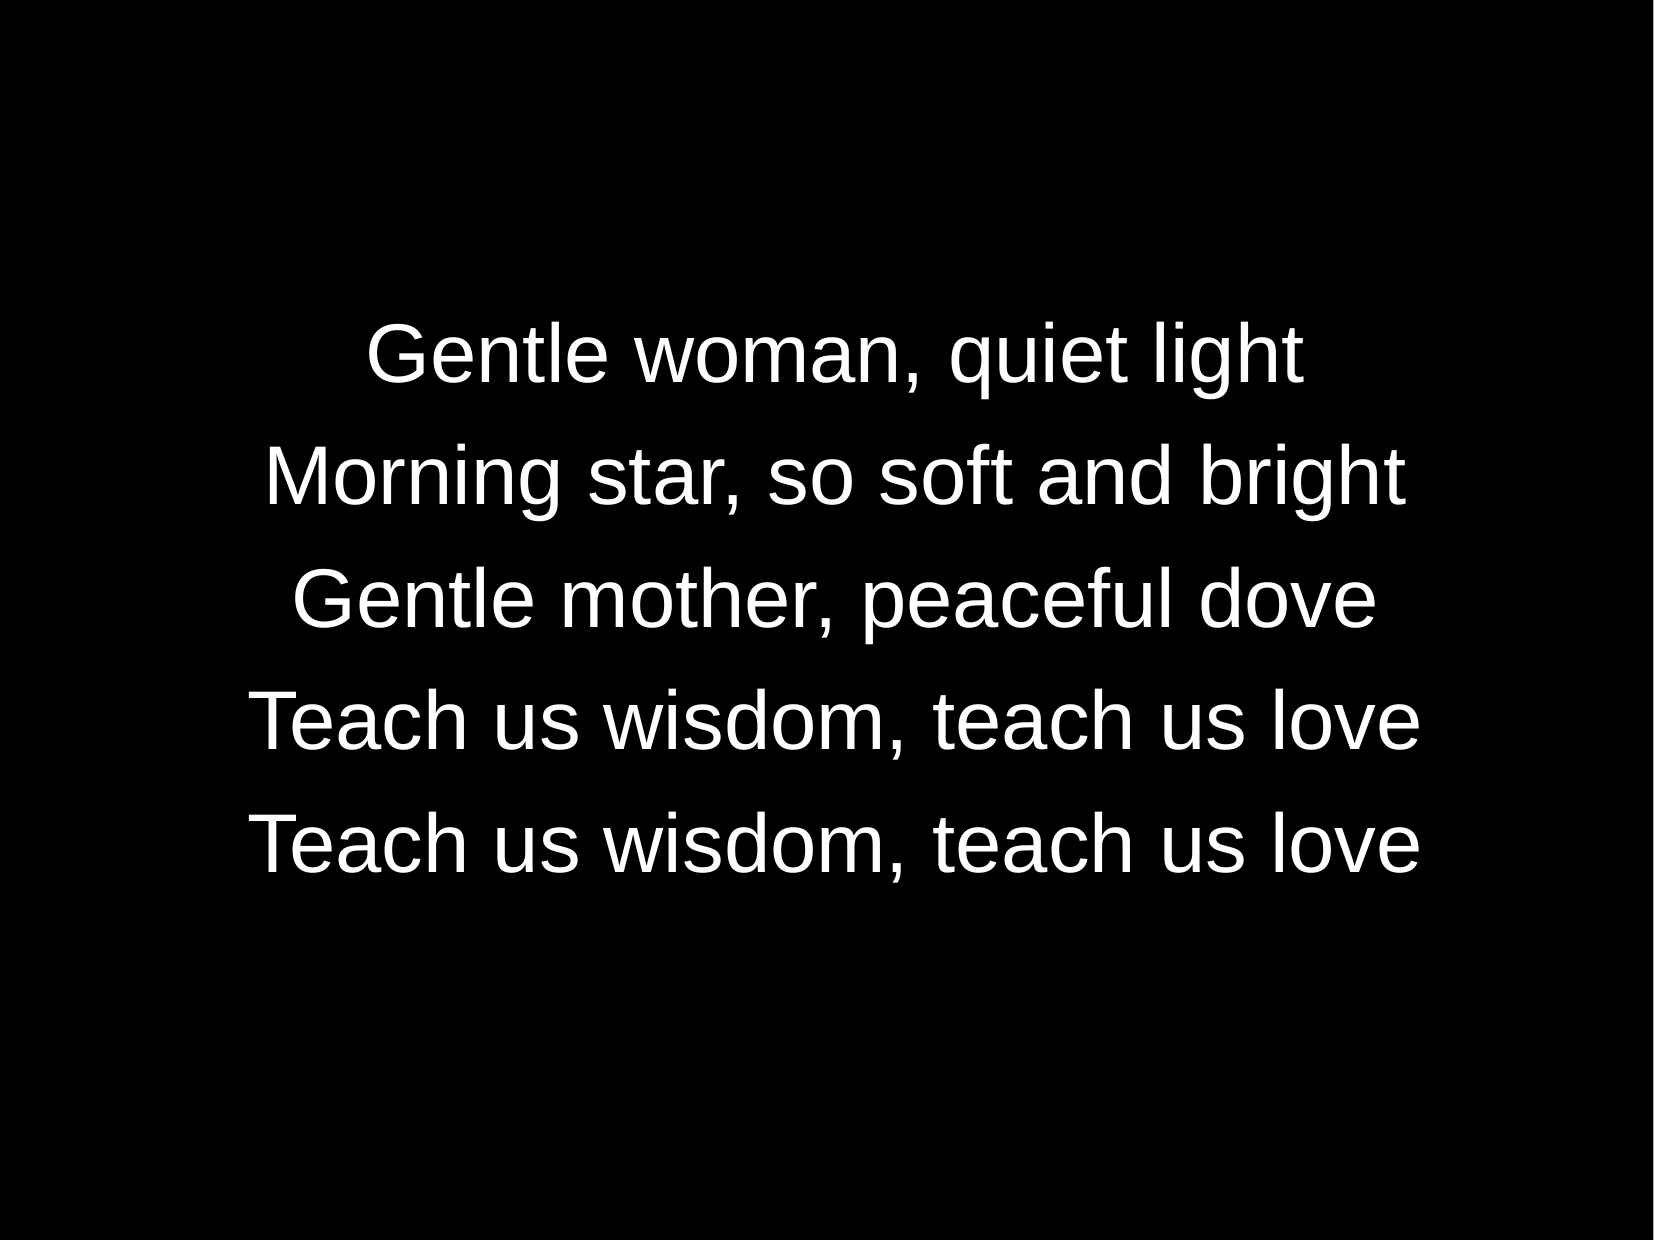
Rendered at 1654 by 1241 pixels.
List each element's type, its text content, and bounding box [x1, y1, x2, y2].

list Gentle woman, quiet light Morning star, so soft and bright Gentle mother, peaceful dove Teach us wisdom, teach us love Teach us wisdom, teach us love [0, 307, 1654, 1027]
